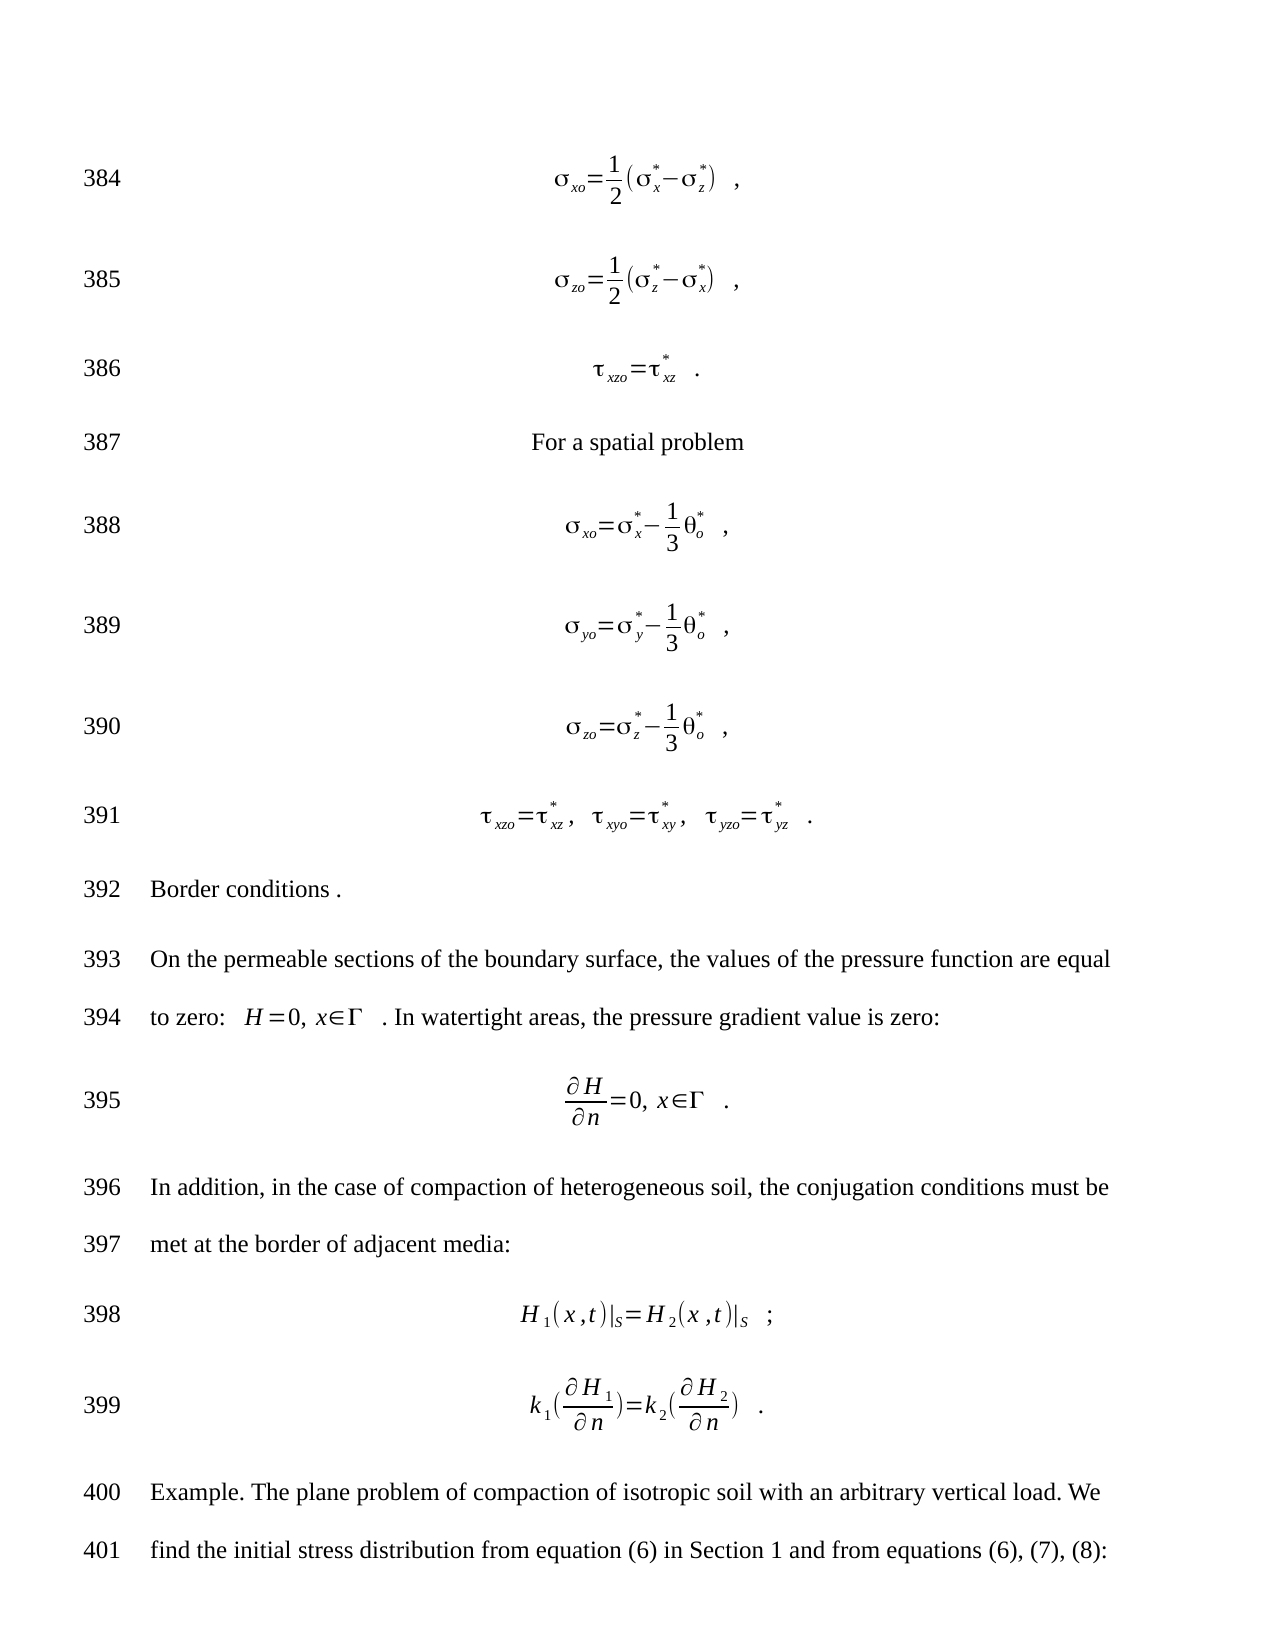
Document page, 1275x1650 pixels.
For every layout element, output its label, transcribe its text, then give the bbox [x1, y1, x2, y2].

text , [150, 150, 1125, 209]
text , [150, 597, 1125, 656]
text . [150, 351, 1125, 386]
text Example. The plane problem of compaction of isotropic soil with an arbitrary vertical load. We find the initial stress distribution from equation (6) in Section 1 and from equations (6), (7), (8): [150, 1477, 1125, 1563]
text . [150, 1373, 1125, 1436]
text In addition, in the case of compaction of heterogeneous soil, the conjugation conditions must be met at the border of adjacent media: [150, 1172, 1125, 1258]
text Border conditions . [150, 874, 1125, 903]
text , [150, 250, 1125, 309]
text , [150, 497, 1125, 556]
text On the permeable sections of the boundary surface, the values ​​of the pressure function are equal to zero:. In watertight areas, the pressure gradient value is zero: [150, 944, 1125, 1030]
text . [150, 798, 1125, 833]
text . [150, 1072, 1125, 1131]
text For a spatial problem [150, 427, 1125, 456]
text ; [150, 1299, 1125, 1332]
text , [150, 697, 1125, 757]
